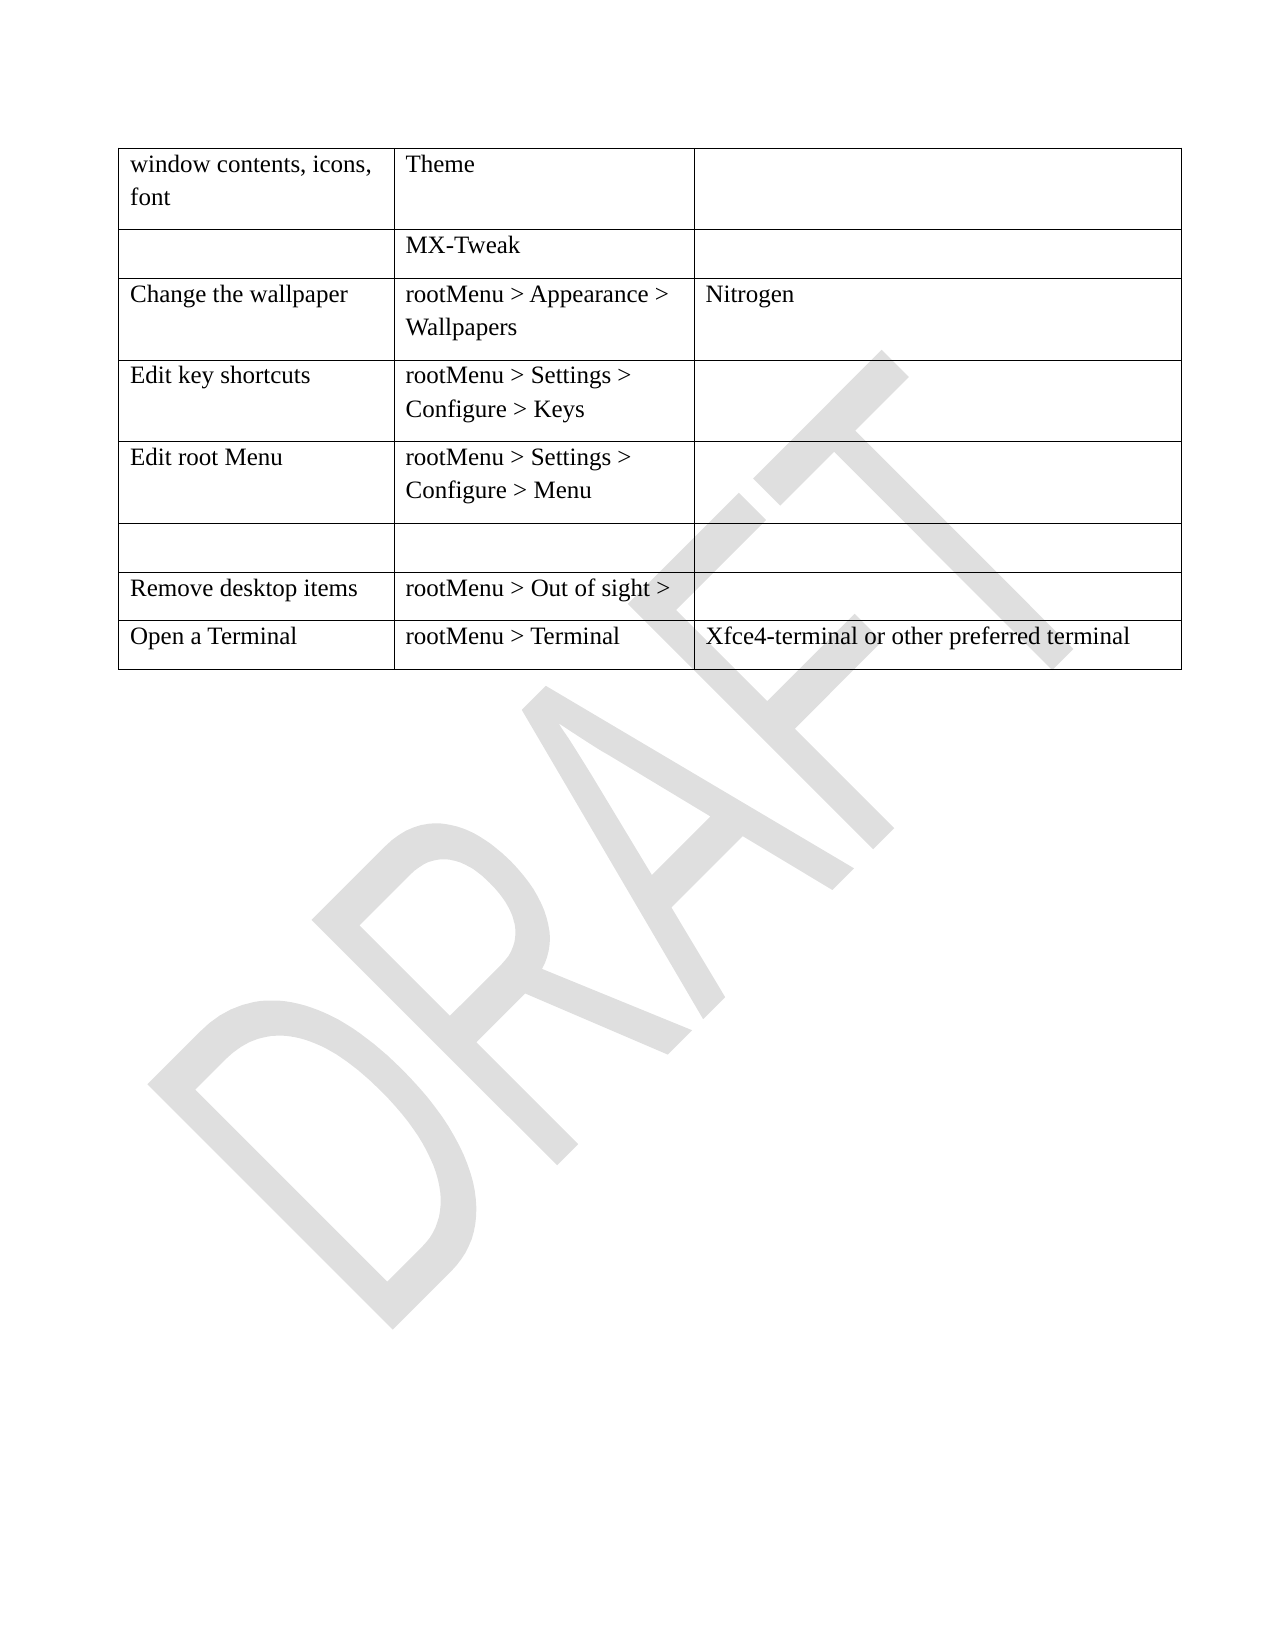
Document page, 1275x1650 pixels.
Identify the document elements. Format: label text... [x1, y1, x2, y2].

table_cell Remove desktop items [119, 573, 394, 620]
table_cell MX-Tweak [395, 230, 694, 278]
table_cell Edit key shortcuts [119, 361, 394, 441]
table_cell Theme [395, 149, 694, 229]
table_cell [695, 573, 1181, 620]
table_cell Edit root Menu [119, 442, 394, 523]
table_cell [695, 230, 1181, 278]
table_cell [695, 442, 1181, 523]
table_cell Nitrogen [695, 279, 1181, 359]
table_cell rootMenu > Settings > Configure > Menu [395, 442, 694, 523]
table_cell [695, 361, 1181, 441]
table_cell [119, 524, 394, 572]
table_cell rootMenu > Terminal [395, 621, 694, 669]
table_cell [695, 524, 1181, 572]
table_cell rootMenu > Appearance > Wallpapers [395, 279, 694, 359]
table_cell rootMenu > Out of sight > [395, 573, 694, 620]
table_cell Xfce4-terminal or other preferred terminal [695, 621, 1181, 669]
table_cell [119, 230, 394, 278]
table_cell [395, 524, 694, 572]
table_cell rootMenu > Settings > Configure > Keys [395, 361, 694, 441]
table_cell Change the wallpaper [119, 279, 394, 359]
table_cell [695, 149, 1181, 229]
table_cell window contents, icons, font [119, 149, 394, 229]
table_cell Open a Terminal [119, 621, 394, 669]
